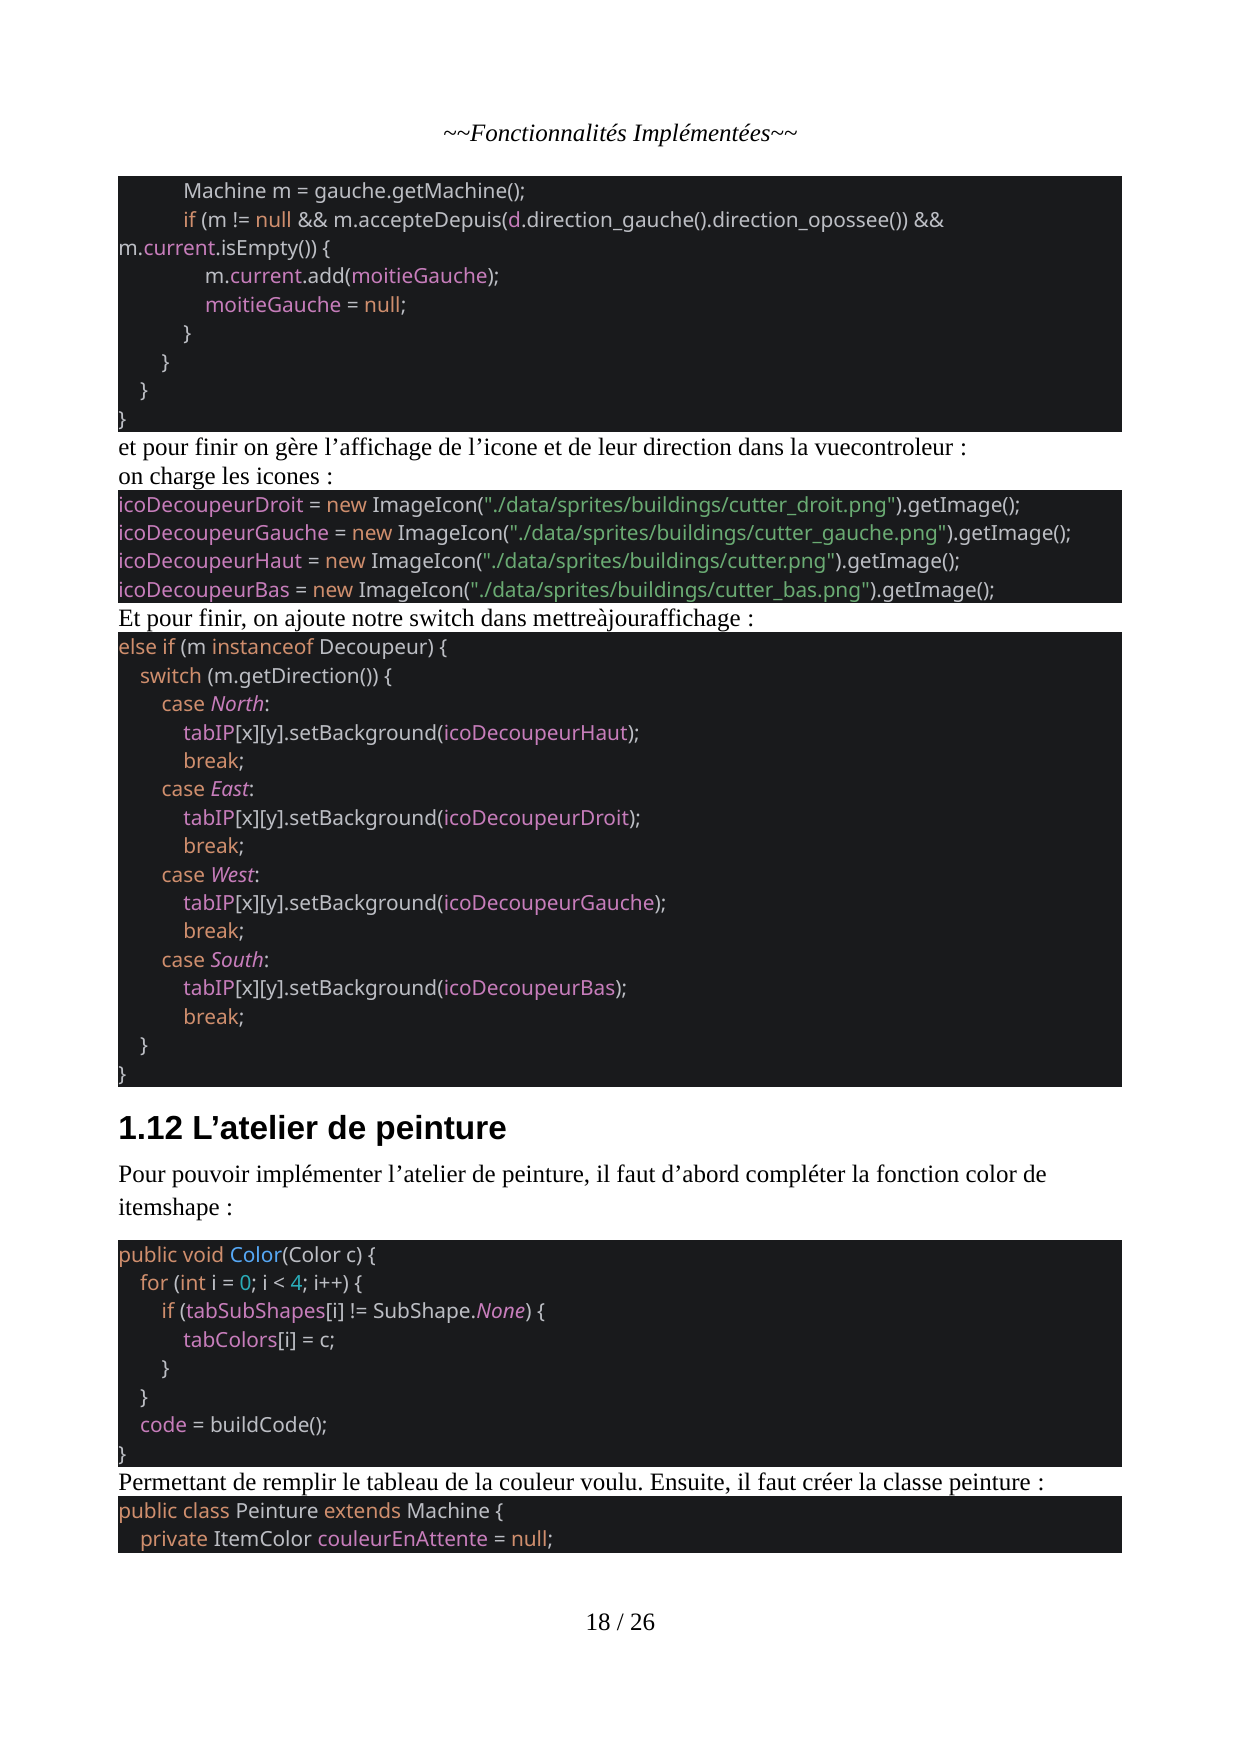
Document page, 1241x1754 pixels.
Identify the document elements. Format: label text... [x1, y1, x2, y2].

text Machine m = gauche.getMachine(); if (m != null && m.accepteDepuis(d.direction_gauche().direction_opossee()) && m.current.isEmpty()) { m.current.add(moitieGauche); moitieGauche = null; } } } } [118, 176, 1122, 432]
text icoDecoupeurDroit = new ImageIcon("./data/sprites/buildings/cutter_droit.png").getImage(); icoDecoupeurGauche = new ImageIcon("./data/sprites/buildings/cutter_gauche.png").getImage(); icoDecoupeurHaut = new ImageIcon("./data/sprites/buildings/cutter.png").getImage(); icoDecoupeurBas = new ImageIcon("./data/sprites/buildings/cutter_bas.png").getImage(); [118, 490, 1122, 603]
text Pour pouvoir implémenter l’atelier de peinture, il faut d’abord compléter la fonction color de itemshape : [118, 1159, 1122, 1221]
text public void Color(Color c) { for (int i = 0; i < 4; i++) { if (tabSubShapes[i] != SubShape.None) { tabColors[i] = c; } } code = buildCode(); } [118, 1240, 1122, 1467]
text et pour finir on gère l’affichage de l’icone et de leur direction dans la vuecontroleur : [118, 432, 1122, 461]
text else if (m instanceof Decoupeur) { switch (m.getDirection()) { case North: tabIP[x][y].setBackground(icoDecoupeurHaut); break; case East: tabIP[x][y].setBackground(icoDecoupeurDroit); break; case West: tabIP[x][y].setBackground(icoDecoupeurGauche); break; case South: tabIP[x][y].setBackground(icoDecoupeurBas); break; } } [118, 632, 1122, 1087]
subtitle L’atelier de peinture [118, 1108, 1122, 1147]
text public class Peinture extends Machine { private ItemColor couleurEnAttente = null; [118, 1496, 1122, 1553]
text Permettant de remplir le tableau de la couleur voulu. Ensuite, il faut créer la classe peinture : [118, 1467, 1122, 1496]
text Et pour finir, on ajoute notre switch dans mettreàjouraffichage : [118, 603, 1122, 632]
text on charge les icones : [118, 461, 1122, 490]
